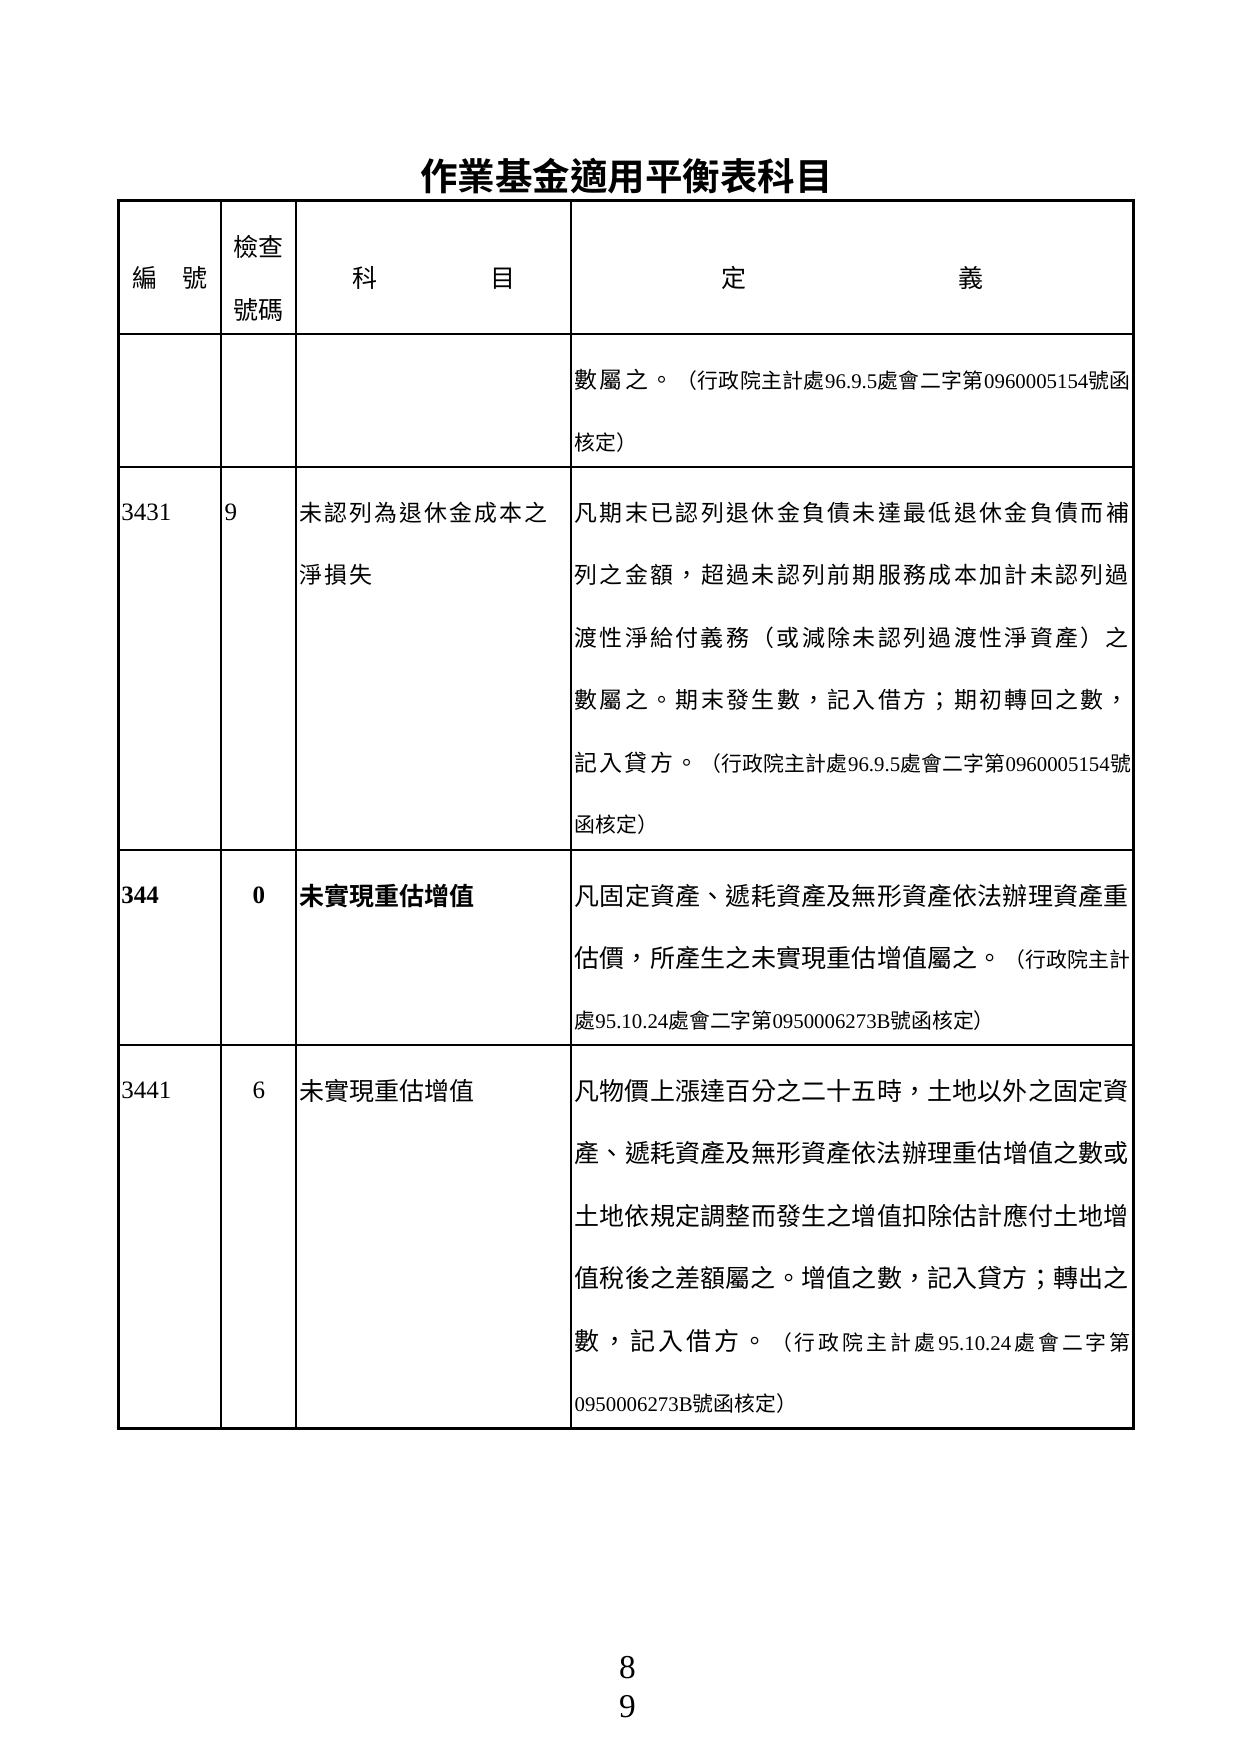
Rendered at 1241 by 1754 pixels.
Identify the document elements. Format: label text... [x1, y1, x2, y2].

table_cell 3431 [120, 468, 220, 849]
table_cell 未認列為退休金成本之淨損失 [297, 468, 570, 849]
table_cell 科 目 [297, 202, 570, 333]
table_cell 編 號 [120, 202, 220, 333]
table_cell 3441 [120, 1046, 220, 1427]
table_cell 定 義 [572, 202, 1132, 333]
table_cell 凡固定資產、遞耗資產及無形資產依法辦理資產重估價，所產生之未實現重估增值屬之。（行政院主計處95.10.24處會二字第0950006273B號函核定） [572, 851, 1132, 1044]
table_cell 未實現重估增值 [297, 851, 570, 1044]
table_cell 0 [222, 851, 295, 1044]
table_cell 數屬之。（行政院主計處96.9.5處會二字第0960005154號函核定） [572, 335, 1132, 466]
table_cell 檢查號碼 [222, 202, 295, 333]
table_cell 9 [222, 468, 295, 849]
table_cell 凡期末已認列退休金負債未達最低退休金負債而補列之金額，超過未認列前期服務成本加計未認列過渡性淨給付義務（或減除未認列過渡性淨資產）之數屬之。期末發生數，記入借方；期初轉回之數，記入貸方。（行政院主計處96.9.5處會二字第0960005154號函核定） [572, 468, 1132, 849]
table_cell 6 [222, 1046, 295, 1427]
table_cell 344 [120, 851, 220, 1044]
table_cell [120, 335, 220, 466]
table_cell 凡物價上漲達百分之二十五時，土地以外之固定資產、遞耗資產及無形資產依法辦理重估增值之數或土地依規定調整而發生之增值扣除估計應付土地增值稅後之差額屬之。增值之數，記入貸方；轉出之數，記入借方。（行政院主計處95.10.24處會二字第0950006273B號函核定） [572, 1046, 1132, 1427]
table_cell 未實現重估增值 [297, 1046, 570, 1427]
table_cell [297, 335, 570, 466]
table_cell [222, 335, 295, 466]
table_header 作業基金適用平衡表科目 [118, 130, 1134, 199]
